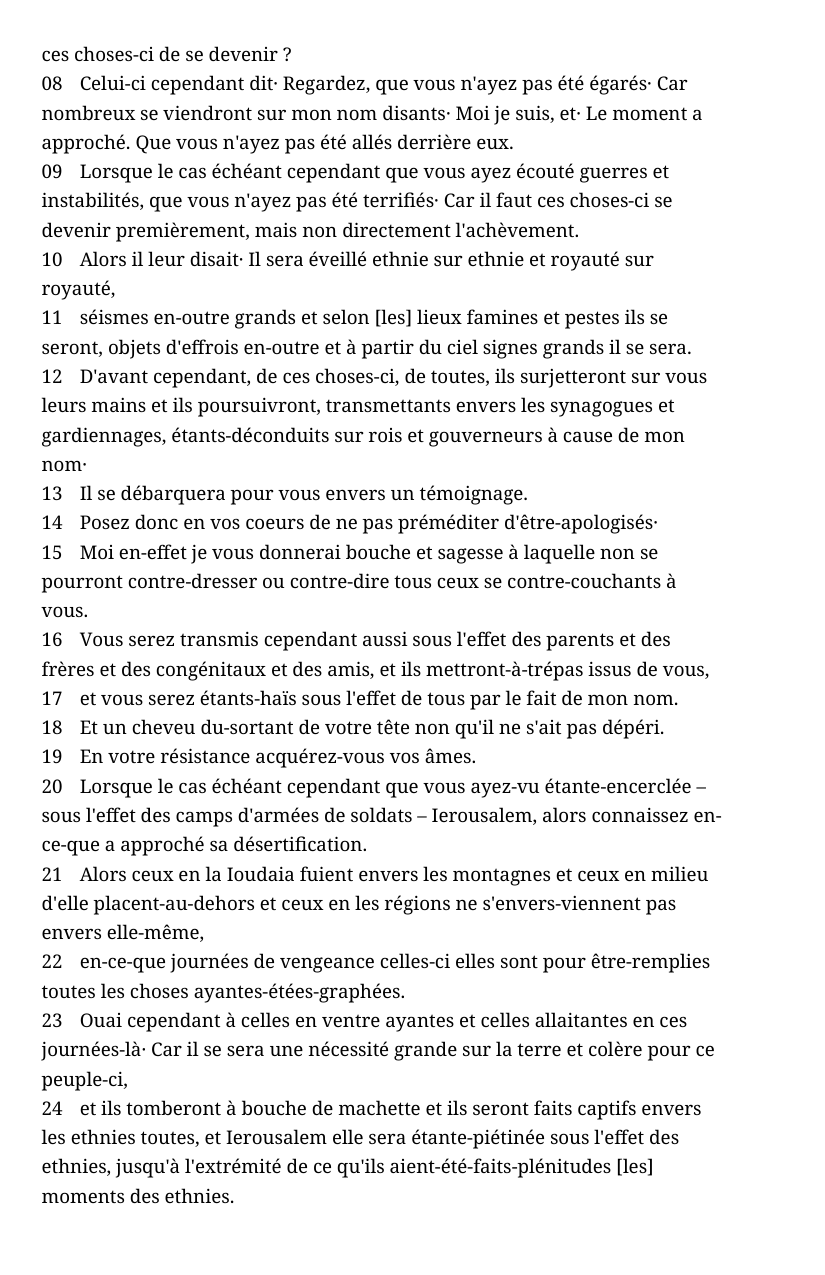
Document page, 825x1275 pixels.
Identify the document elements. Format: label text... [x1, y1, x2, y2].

text ces choses-ci de se devenir ? 08 Celui-ci cependant dit· Regardez, que vous n'ayez pas été égarés· Car nombreux se viendront sur mon nom disants· Moi je suis, et· Le moment a approché. Que vous n'ayez pas été allés derrière eux. 09 Lorsque le cas échéant cependant que vous ayez écouté guerres et instabilités, que vous n'ayez pas été terrifiés· Car il faut ces choses-ci se devenir premièrement, mais non directement l'achèvement. 10 Alors il leur disait· Il sera éveillé ethnie sur ethnie et royauté sur royauté, 11 séismes en-outre grands et selon [les] lieux famines et pestes ils se seront, objets d'effrois en-outre et à partir du ciel signes grands il se sera. 12 D'avant cependant, de ces choses-ci, de toutes, ils surjetteront sur vous leurs mains et ils poursuivront, transmettants envers les synagogues et gardiennages, étants-déconduits sur rois et gouverneurs à cause de mon nom· 13 Il se débarquera pour vous envers un témoignage. 14 Posez donc en vos coeurs de ne pas préméditer d'être-apologisés· 15 Moi en-effet je vous donnerai bouche et sagesse à laquelle non se pourront contre-dresser ou contre-dire tous ceux se contre-couchants à vous. 16 Vous serez transmis cependant aussi sous l'effet des parents et des frères et des congénitaux et des amis, et ils mettront-à-trépas issus de vous, 17 et vous serez étants-haïs sous l'effet de tous par le fait de mon nom. 18 Et un cheveu du-sortant de votre tête non qu'il ne s'ait pas dépéri. 19 En votre résistance acquérez-vous vos âmes. 20 Lorsque le cas échéant cependant que vous ayez-vu étante-encerclée – sous l'effet des camps d'armées de soldats – Ierousalem, alors connaissez en-ce-que a approché sa désertification. 21 Alors ceux en la Ioudaia fuient envers les montagnes et ceux en milieu d'elle placent-au-dehors et ceux en les régions ne s'envers-viennent pas envers elle-même, 22 en-ce-que journées de vengeance celles-ci elles sont pour être-remplies toutes les choses ayantes-étées-graphées. 23 Ouai cependant à celles en ventre ayantes et celles allaitantes en ces journées-là· Car il se sera une nécessité grande sur la terre et colère pour ce peuple-ci, 24 et ils tomberont à bouche de machette et ils seront faits captifs envers les ethnies toutes, et Ierousalem elle sera étante-piétinée sous l'effet des ethnies, jusqu'à l'extrémité de ce qu'ils aient-été-faits-plénitudes [les] moments des ethnies. [41, 41, 724, 1208]
